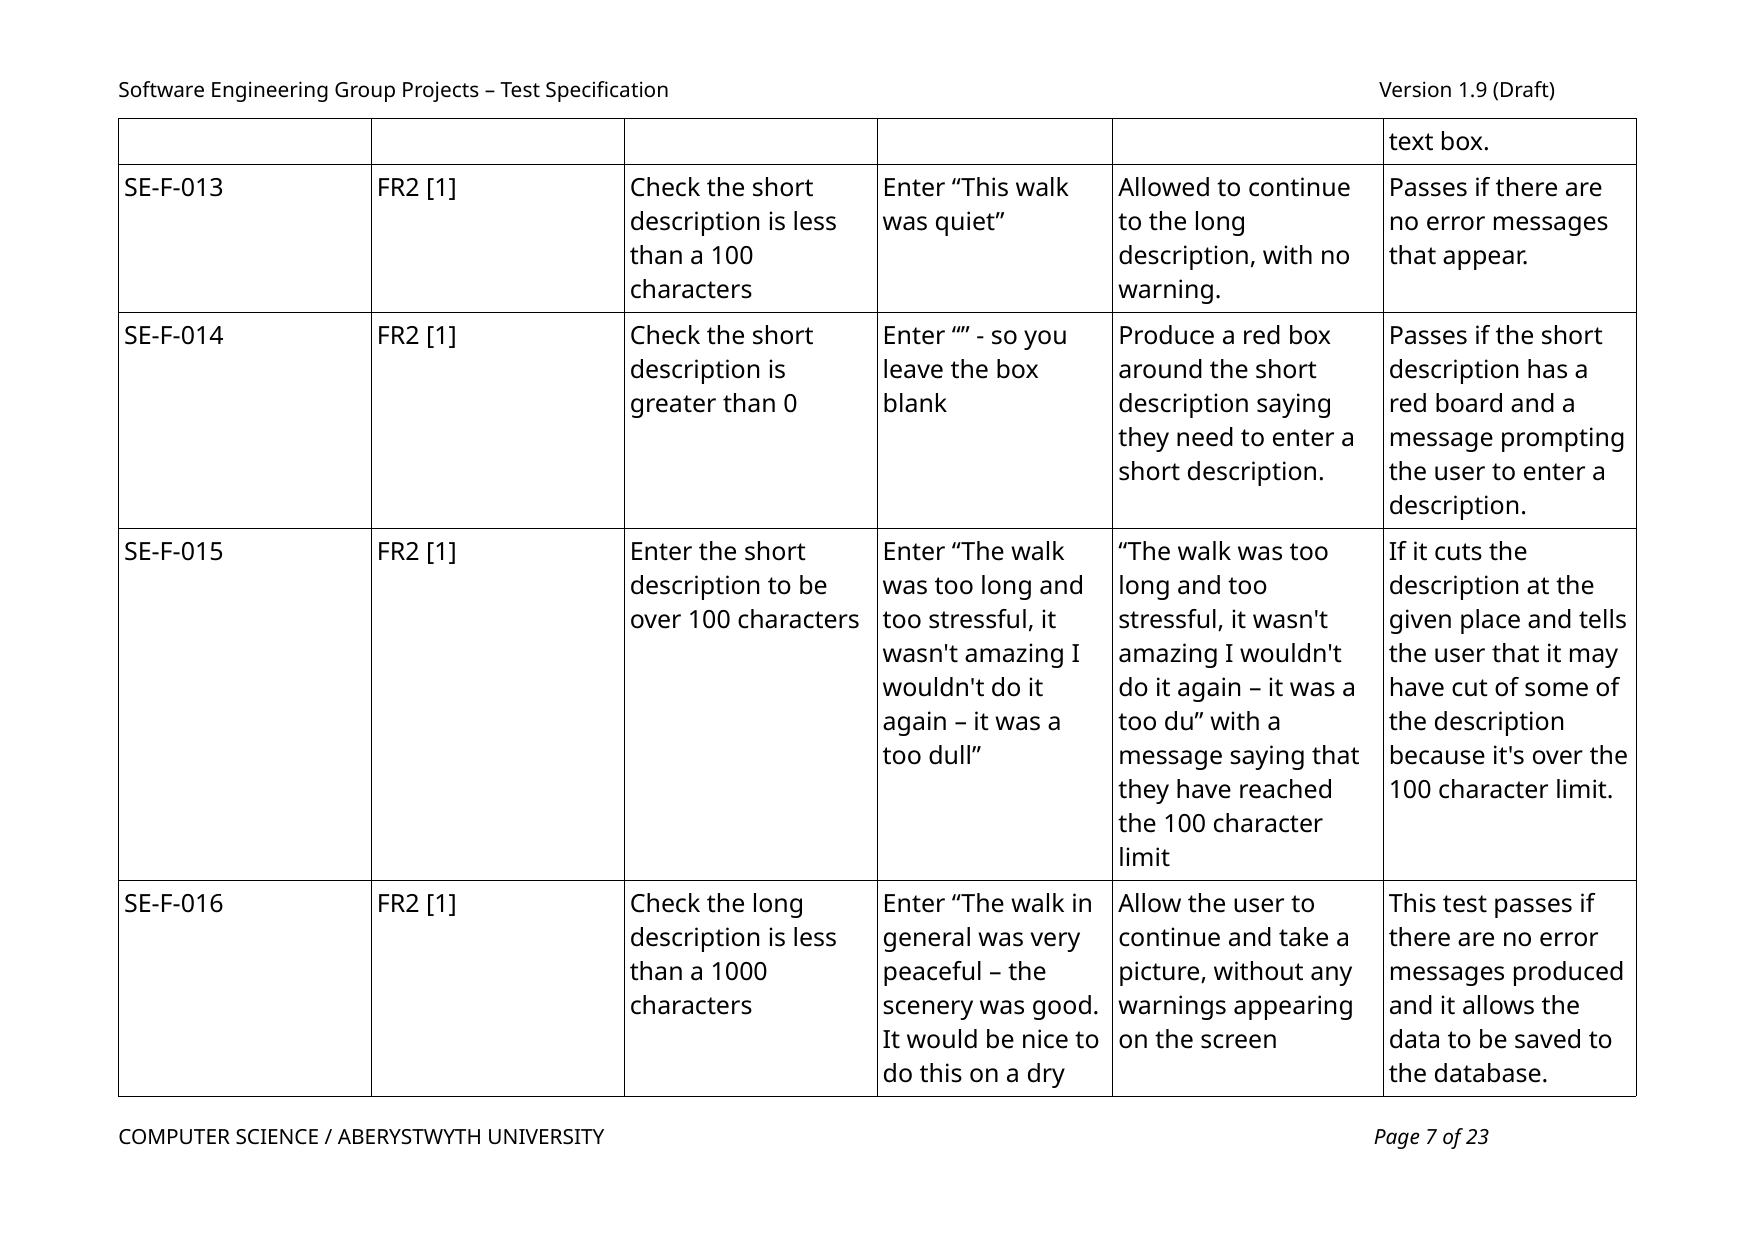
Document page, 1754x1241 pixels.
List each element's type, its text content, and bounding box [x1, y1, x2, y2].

table_cell [119, 119, 371, 164]
table_cell Check the short description is less than a 100 characters [625, 165, 877, 312]
table_cell FR2 [1] [372, 881, 624, 1096]
table_cell [372, 119, 624, 164]
table_cell SE-F-013 [119, 165, 371, 312]
table_cell This test passes if there are no error messages produced and it allows the data to be saved to the database. [1384, 881, 1636, 1096]
table_cell SE-F-014 [119, 313, 371, 527]
table_cell Enter the short description to be over 100 characters [625, 529, 877, 880]
table_cell If it cuts the description at the given place and tells the user that it may have cut of some of the description because it's over the 100 character limit. [1384, 529, 1636, 880]
table_cell Allowed to continue to the long description, with no warning. [1113, 165, 1383, 312]
table_cell SE-F-016 [119, 881, 371, 1096]
table_cell Enter “The walk in general was very peaceful – the scenery was good. It would be nice to do this on a dry [878, 881, 1112, 1096]
table_cell Allow the user to continue and take a picture, without any warnings appearing on the screen [1113, 881, 1383, 1096]
table_cell [625, 119, 877, 164]
table_cell [878, 119, 1112, 164]
table_cell Produce a red box around the short description saying they need to enter a short description. [1113, 313, 1383, 527]
table_cell Enter “This walk was quiet” [878, 165, 1112, 312]
table_cell FR2 [1] [372, 313, 624, 527]
table_cell Enter “The walk was too long and too stressful, it wasn't amazing I wouldn't do it again – it was a too dull” [878, 529, 1112, 880]
table_cell Enter “” - so you leave the box blank [878, 313, 1112, 527]
table_cell FR2 [1] [372, 165, 624, 312]
table_cell Check the short description is greater than 0 [625, 313, 877, 527]
table_cell FR2 [1] [372, 529, 624, 880]
table_cell [1113, 119, 1383, 164]
table_cell Passes if there are no error messages that appear. [1384, 165, 1636, 312]
table_cell Check the long description is less than a 1000 characters [625, 881, 877, 1096]
table_cell SE-F-015 [119, 529, 371, 880]
table_cell text box. [1384, 119, 1636, 164]
table_cell “The walk was too long and too stressful, it wasn't amazing I wouldn't do it again – it was a too du” with a message saying that they have reached the 100 character limit [1113, 529, 1383, 880]
table_cell Passes if the short description has a red board and a message prompting the user to enter a description. [1384, 313, 1636, 527]
